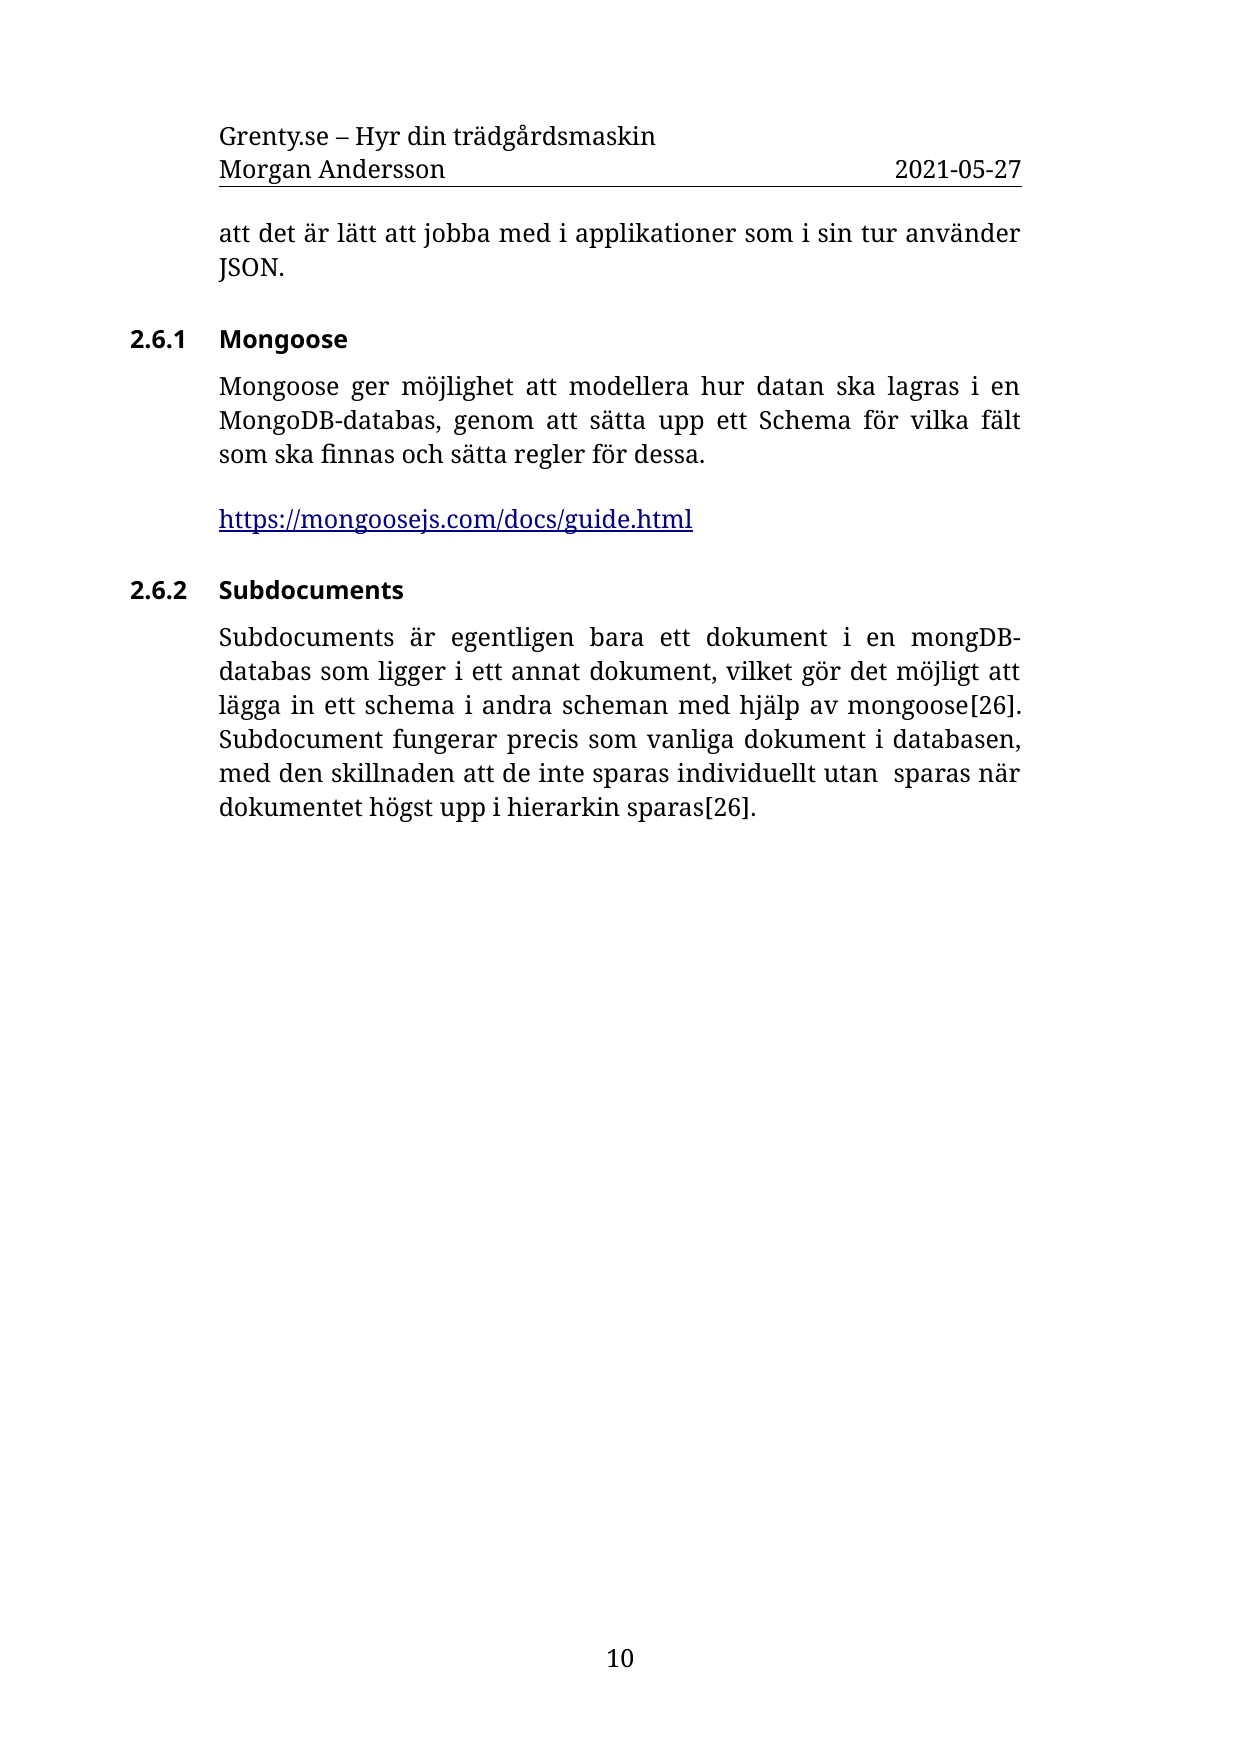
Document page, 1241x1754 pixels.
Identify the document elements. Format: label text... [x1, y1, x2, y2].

text Subdocuments är egentligen bara ett dokument i en mongDB-databas som ligger i ett annat dokument, vilket gör det möjligt att lägga in ett schema i andra scheman med hjälp av mongoose[26]. Subdocument fungerar precis som vanliga dokument i databasen, med den skillnaden att de inte sparas individuellt utan sparas när dokumentet högst upp i hierarkin sparas[26]. [218, 619, 1022, 824]
subtitle Mongoose [130, 321, 1022, 355]
text att det är lätt att jobba med i applikationer som i sin tur använder JSON. [218, 216, 1022, 284]
subtitle Subdocuments [130, 572, 1022, 607]
text https://mongoosejs.com/docs/guide.html [218, 501, 1022, 535]
text Mongoose ger möjlighet att modellera hur datan ska lagras i en MongoDB-databas, genom att sätta upp ett Schema för vilka fält som ska finnas och sätta regler för dessa. [218, 368, 1022, 471]
